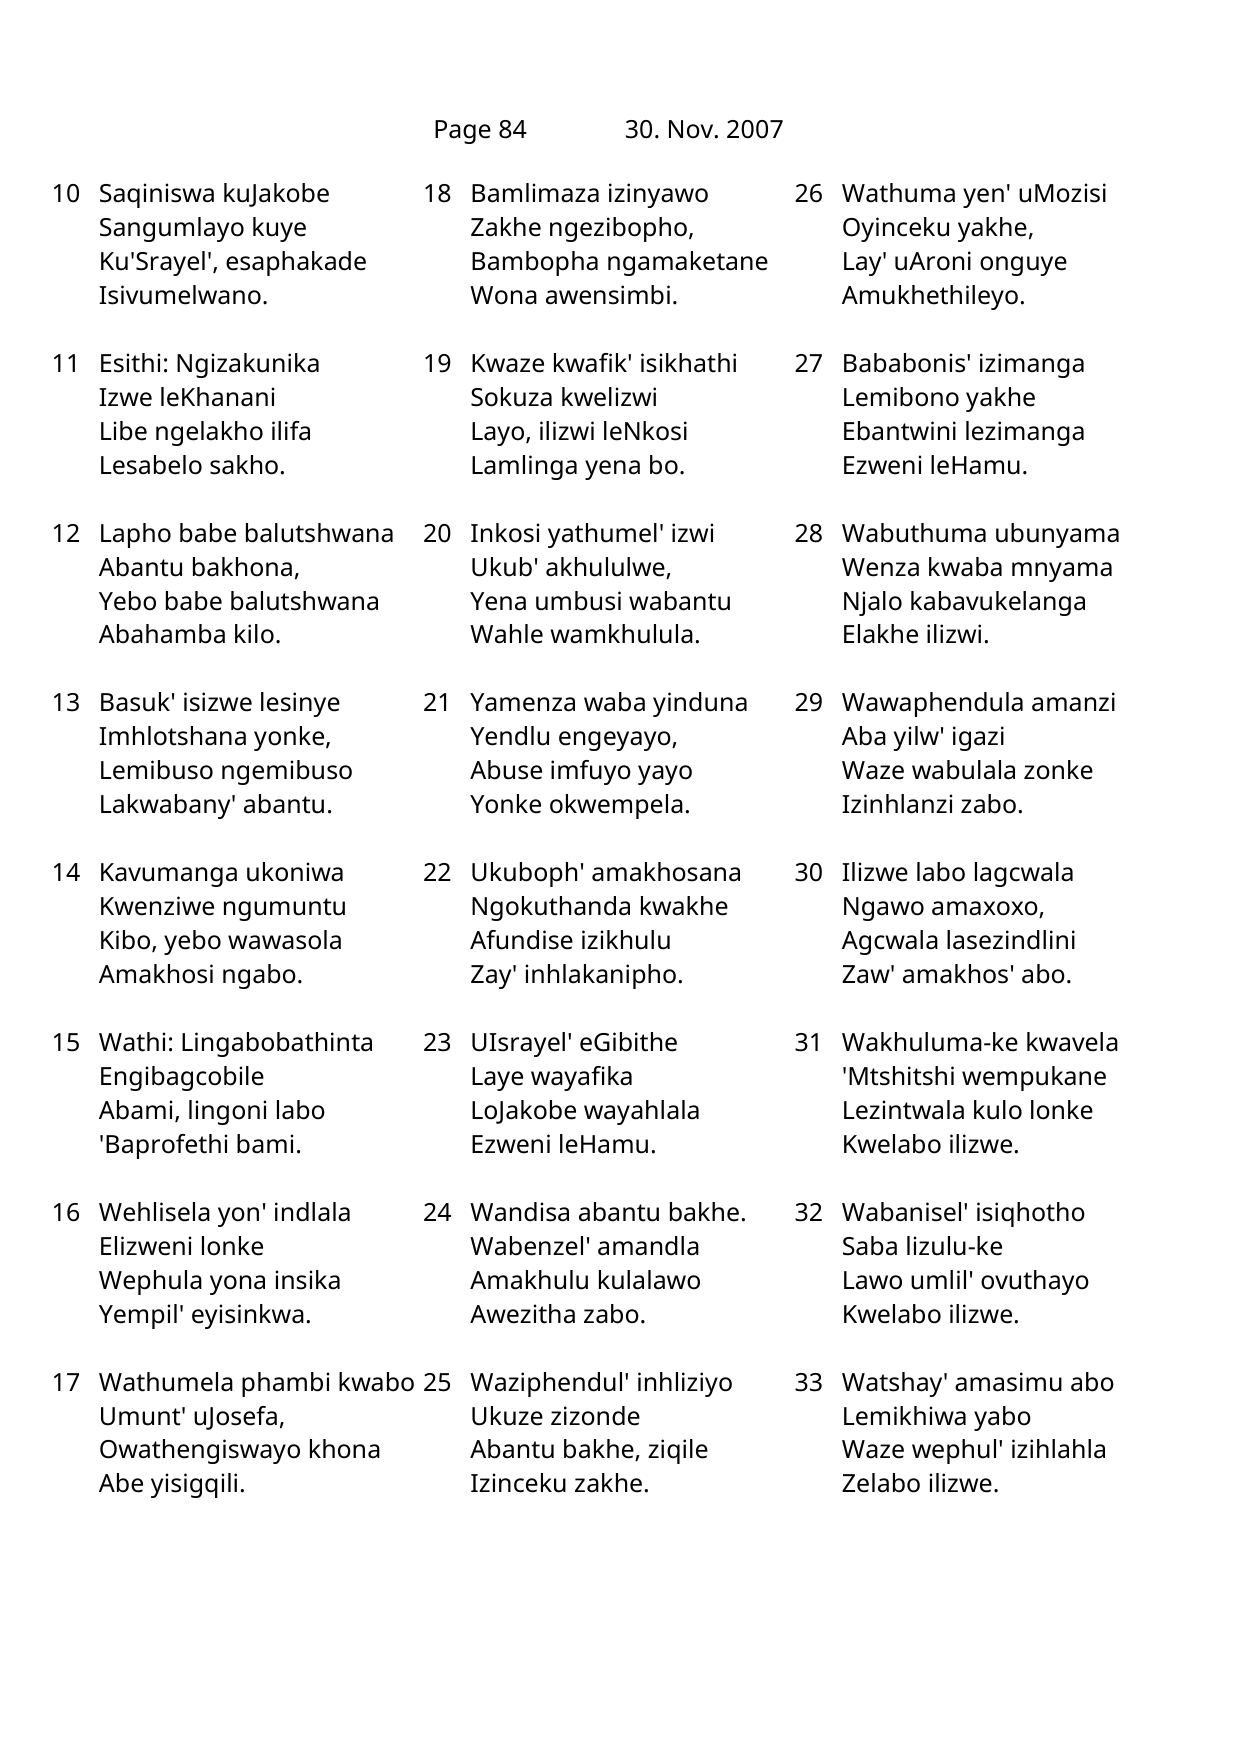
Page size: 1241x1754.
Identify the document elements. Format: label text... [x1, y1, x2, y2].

text 21 Yamenza waba yinduna [423, 685, 794, 719]
text Sangumlayo kuye [51, 210, 423, 244]
text Ukub' akhululwe, [423, 549, 794, 583]
text Zay' inhlakanipho. [423, 957, 794, 991]
text Libe ngelakho ilifa [51, 414, 423, 448]
text Zelabo ilizwe. [794, 1466, 1166, 1500]
text LoJakobe wayahlala [423, 1093, 794, 1127]
text Kwenziwe ngumuntu [51, 889, 423, 923]
text Amakhulu kulalawo [423, 1263, 794, 1297]
text 14 Kavumanga ukoniwa [51, 855, 423, 889]
text Sokuza kwelizwi [423, 380, 794, 414]
text Laye wayafika [423, 1059, 794, 1093]
text Amukhethileyo. [794, 278, 1166, 312]
text Afundise izikhulu [423, 923, 794, 957]
text Saba lizulu-ke [794, 1229, 1166, 1263]
text 23 UIsrayel' eGibithe [423, 1025, 794, 1059]
text Abantu bakhe, ziqile [423, 1432, 794, 1466]
text 30 Ilizwe labo lagcwala [794, 855, 1166, 889]
text Awezitha zabo. [423, 1297, 794, 1331]
text Ngokuthanda kwakhe [423, 889, 794, 923]
text 11 Esithi: Ngizakunika [51, 346, 423, 380]
text Yonke okwempela. [423, 787, 794, 821]
text Ku'Srayel', esaphakade [51, 244, 423, 278]
text Umunt' uJosefa, [51, 1398, 423, 1432]
text 16 Wehlisela yon' indlala [51, 1195, 423, 1229]
text 29 Wawaphendula amanzi [794, 685, 1166, 719]
text Ukuze zizonde [423, 1398, 794, 1432]
text 22 Ukuboph' amakhosana [423, 855, 794, 889]
text Agcwala lasezindlini [794, 923, 1166, 957]
text Elakhe ilizwi. [794, 617, 1166, 651]
text Ezweni leHamu. [794, 448, 1166, 482]
text Abami, lingoni labo [51, 1093, 423, 1127]
text Bambopha ngamaketane [423, 244, 794, 278]
text Zaw' amakhos' abo. [794, 957, 1166, 991]
text 28 Wabuthuma ubunyama [794, 516, 1166, 549]
text Abahamba kilo. [51, 617, 423, 651]
text Imhlotshana yonke, [51, 719, 423, 753]
text 12 Lapho babe balutshwana [51, 516, 423, 549]
text 17 Wathumela phambi kwabo [51, 1364, 423, 1398]
text Wephula yona insika [51, 1263, 423, 1297]
text Owathengiswayo khona [51, 1432, 423, 1466]
text Abuse imfuyo yayo [423, 753, 794, 787]
text Lemibono yakhe [794, 380, 1166, 414]
text Ebantwini lezimanga [794, 414, 1166, 448]
text Yebo babe balutshwana [51, 583, 423, 617]
text Abe yisigqili. [51, 1466, 423, 1500]
text Elizweni lonke [51, 1229, 423, 1263]
text 26 Wathuma yen' uMozisi [794, 176, 1166, 210]
text Lay' uAroni onguye [794, 244, 1166, 278]
text Ngawo amaxoxo, [794, 889, 1166, 923]
text 20 Inkosi yathumel' izwi [423, 516, 794, 549]
text Lemikhiwa yabo [794, 1398, 1166, 1432]
text Izinceku zakhe. [423, 1466, 794, 1500]
text Waze wabulala zonke [794, 753, 1166, 787]
text 13 Basuk' isizwe lesinye [51, 685, 423, 719]
text Kibo, yebo wawasola [51, 923, 423, 957]
text Kwelabo ilizwe. [794, 1127, 1166, 1161]
text Waze wephul' izihlahla [794, 1432, 1166, 1466]
text Wenza kwaba mnyama [794, 549, 1166, 583]
text Yendlu engeyayo, [423, 719, 794, 753]
text Wahle wamkhulula. [423, 617, 794, 651]
text 19 Kwaze kwafik' isikhathi [423, 346, 794, 380]
text Lezintwala kulo lonke [794, 1093, 1166, 1127]
text Abantu bakhona, [51, 549, 423, 583]
text Izwe leKhanani [51, 380, 423, 414]
text Layo, ilizwi leNkosi [423, 414, 794, 448]
text Lamlinga yena bo. [423, 448, 794, 482]
text Lakwabany' abantu. [51, 787, 423, 821]
text Lawo umlil' ovuthayo [794, 1263, 1166, 1297]
text 'Baprofethi bami. [51, 1127, 423, 1161]
text 'Mtshitshi wempukane [794, 1059, 1166, 1093]
text 10 Saqiniswa kuJakobe [51, 176, 423, 210]
text Lesabelo sakho. [51, 448, 423, 482]
text 31 Wakhuluma-ke kwavela [794, 1025, 1166, 1059]
text Oyinceku yakhe, [794, 210, 1166, 244]
text Ezweni leHamu. [423, 1127, 794, 1161]
text 33 Watshay' amasimu abo [794, 1364, 1166, 1398]
text Lemibuso ngemibuso [51, 753, 423, 787]
text Amakhosi ngabo. [51, 957, 423, 991]
text 15 Wathi: Lingabobathinta [51, 1025, 423, 1059]
text Wabenzel' amandla [423, 1229, 794, 1263]
text 32 Wabanisel' isiqhotho [794, 1195, 1166, 1229]
text Yempil' eyisinkwa. [51, 1297, 423, 1331]
text Engibagcobile [51, 1059, 423, 1093]
text 18 Bamlimaza izinyawo [423, 176, 794, 210]
text Zakhe ngezibopho, [423, 210, 794, 244]
text Wona awensimbi. [423, 278, 794, 312]
text Izinhlanzi zabo. [794, 787, 1166, 821]
text Kwelabo ilizwe. [794, 1297, 1166, 1331]
text Yena umbusi wabantu [423, 583, 794, 617]
text 24 Wandisa abantu bakhe. [423, 1195, 794, 1229]
text 27 Bababonis' izimanga [794, 346, 1166, 380]
text 25 Waziphendul' inhliziyo [423, 1364, 794, 1398]
text Aba yilw' igazi [794, 719, 1166, 753]
text Njalo kabavukelanga [794, 583, 1166, 617]
text Isivumelwano. [51, 278, 423, 312]
